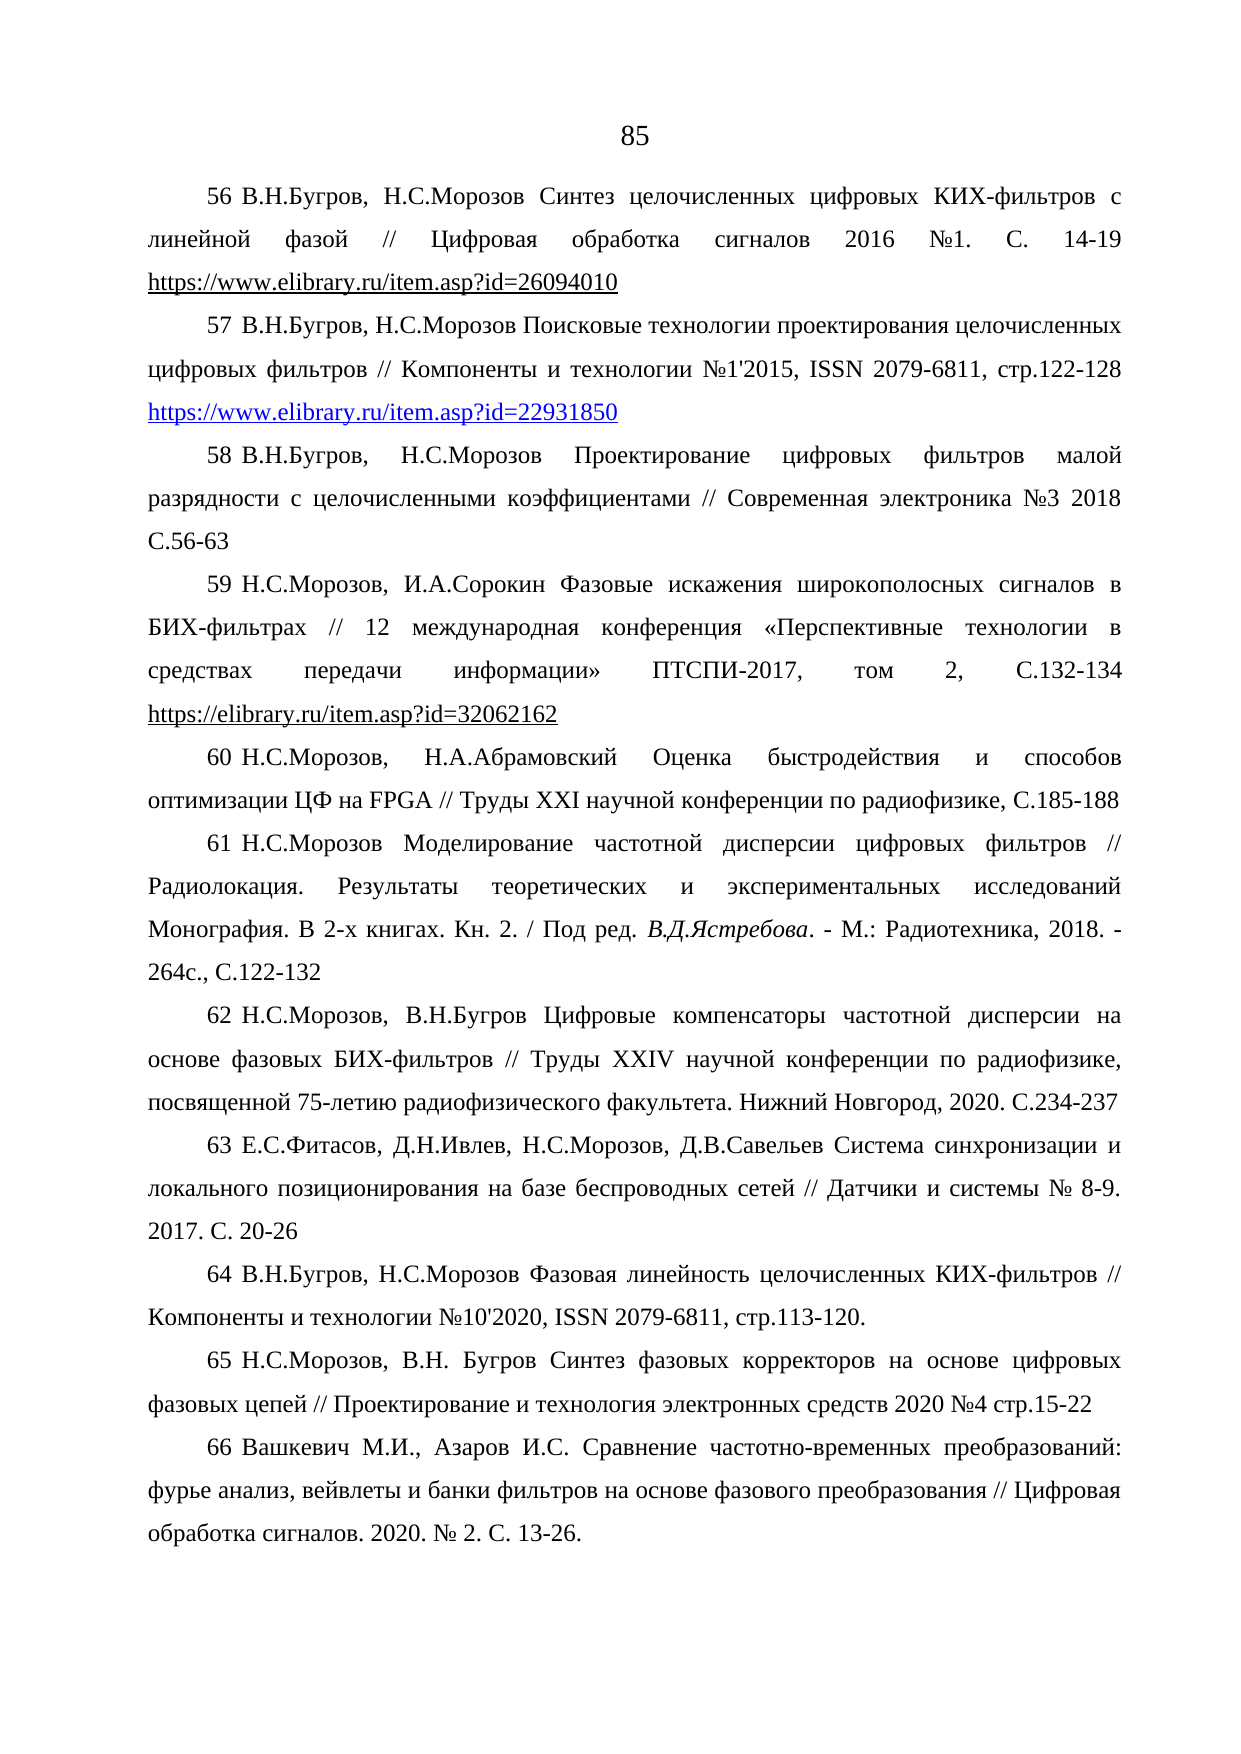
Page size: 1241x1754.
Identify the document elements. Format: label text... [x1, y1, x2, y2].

text 65 Н.С.Морозов, В.Н. Бугров Синтез фазовых корректоров на основе цифровых фазовых цепей // Проектирование и технология электронных средств 2020 №4 стр.15-22 [148, 1346, 1122, 1417]
text 59 Н.С.Морозов, И.А.Сорокин Фазовые искажения широкополосных сигналов в БИХ-фильтрах // 12 международная конференция «Перспективные технологии в средствах передачи информации» ПТСПИ-2017, том 2, С.132-134 https://elibrary.ru/item.asp?id=32062162 [148, 569, 1122, 727]
text 62 Н.С.Морозов, В.Н.Бугров Цифровые компенсаторы частотной дисперсии на основе фазовых БИХ-фильтров // Труды XXIV научной конференции по радиофизике, посвященной 75-летию радиофизического факультета. Нижний Новгород, 2020. С.234-237 [148, 1001, 1122, 1116]
text 60 Н.С.Морозов, Н.А.Абрамовский Оценка быстродействия и способов оптимизации ЦФ на FPGA // Труды XXI научной конференции по радиофизике, С.185-188 [148, 742, 1122, 814]
text 63 Е.С.Фитасов, Д.Н.Ивлев, Н.С.Морозов, Д.В.Савельев Система синхронизации и локального позиционирования на базе беспроводных сетей // Датчики и системы № 8-9. 2017. С. 20-26 [148, 1130, 1122, 1245]
text 66 Вашкевич М.И., Азаров И.С. Cравнение частотно-временных преобразований: фурье анализ, вейвлеты и банки фильтров на основе фазового преобразования // Цифровая обработка сигналов. 2020. № 2. С. 13-26. [148, 1432, 1122, 1547]
text 61 Н.С.Морозов Моделирование частотной дисперсии цифровых фильтров // Радиолокация. Результаты теоретических и экспериментальных исследований Монография. В 2-х книгах. Кн. 2. / Под ред. В.Д.Ястребова. - М.: Радиотехника, 2018. - 264с., С.122-132 [148, 828, 1122, 986]
text 57 В.Н.Бугров, Н.С.Морозов Поисковые технологии проектирования целочисленных цифровых фильтров // Компоненты и технологии №1'2015, ISSN 2079-6811, стр.122-128 https://www.elibrary.ru/item.asp?id=22931850 [148, 311, 1122, 426]
text 56 В.Н.Бугров, Н.С.Морозов Синтез целочисленных цифровых КИХ-фильтров с линейной фазой // Цифровая обработка сигналов 2016 №1. С. 14-19 https://www.elibrary.ru/item.asp?id=26094010 [148, 181, 1122, 296]
text 64 В.Н.Бугров, Н.С.Морозов Фазовая линейность целочисленных КИХ-фильтров // Компоненты и технологии №10'2020, ISSN 2079-6811, стр.113-120. [148, 1259, 1122, 1331]
text 58 В.Н.Бугров, Н.С.Морозов Проектирование цифровых фильтров малой разрядности с целочисленными коэффициентами // Современная электроника №3 2018 С.56-63 [148, 440, 1122, 555]
